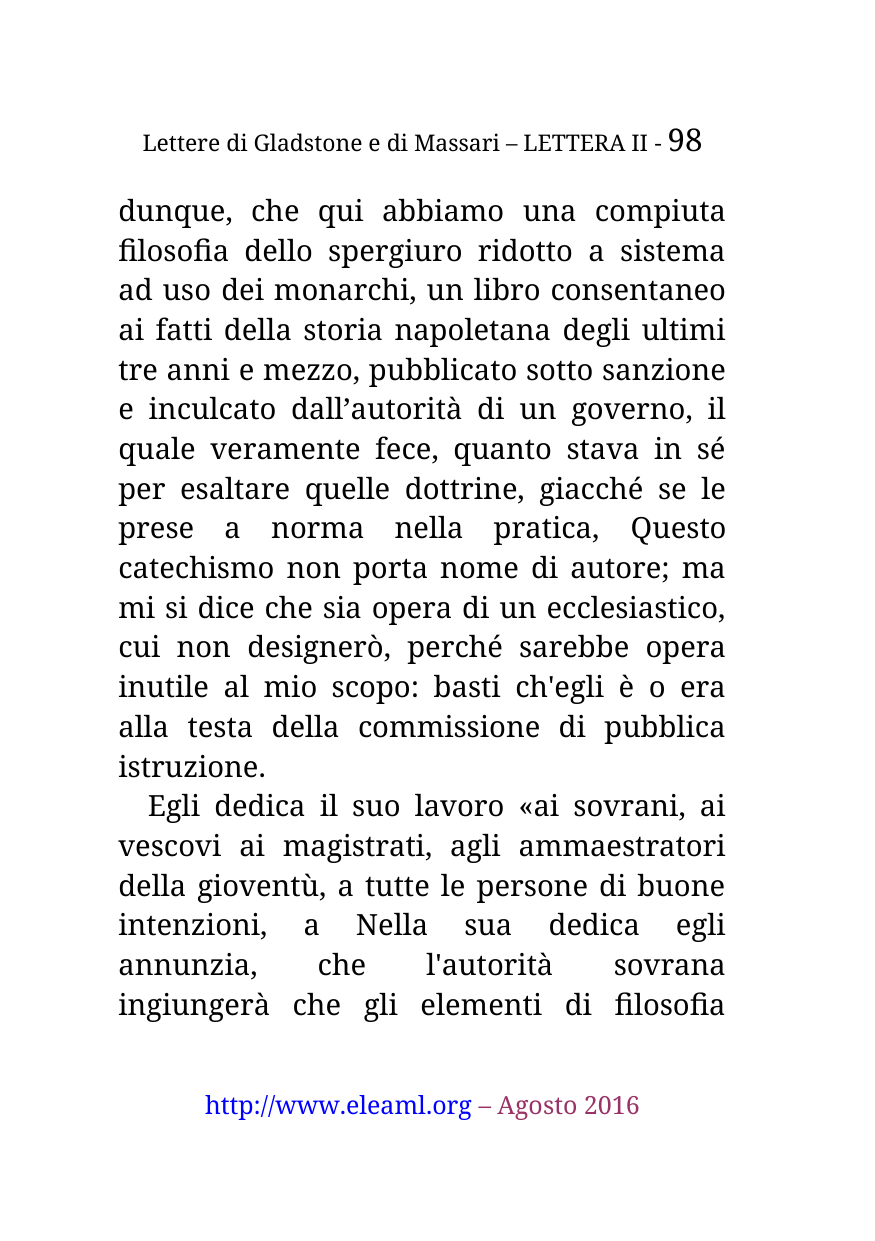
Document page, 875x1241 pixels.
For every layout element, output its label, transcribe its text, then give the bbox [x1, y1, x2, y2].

text Egli dedica il suo lavoro «ai sovrani, ai vescovi ai magistrati, agli ammaestratori della gioventù, a tutte le persone di buone intenzioni, a Nella sua dedica egli annunzia, che l'autorità sovrana ingiungerà che gli elementi di filosofia [118, 786, 726, 1024]
text dunque, che qui abbiamo una compiuta filosofia dello spergiuro ridotto a sistema ad uso dei monarchi, un libro consentaneo ai fatti della storia napoletana degli ultimi tre anni e mezzo, pubblicato sotto sanzione e inculcato dall’autorità di un governo, il quale veramente fece, quanto stava in sé per esaltare quelle dottrine, giacché se le prese a norma nella pratica, Questo catechismo non porta nome di autore; ma mi si dice che sia opera di un ecclesiastico, cui non designerò, perché sarebbe opera inutile al mio scopo: basti ch'egli è o era alla testa della commissione di pubblica istruzione. [118, 190, 726, 786]
